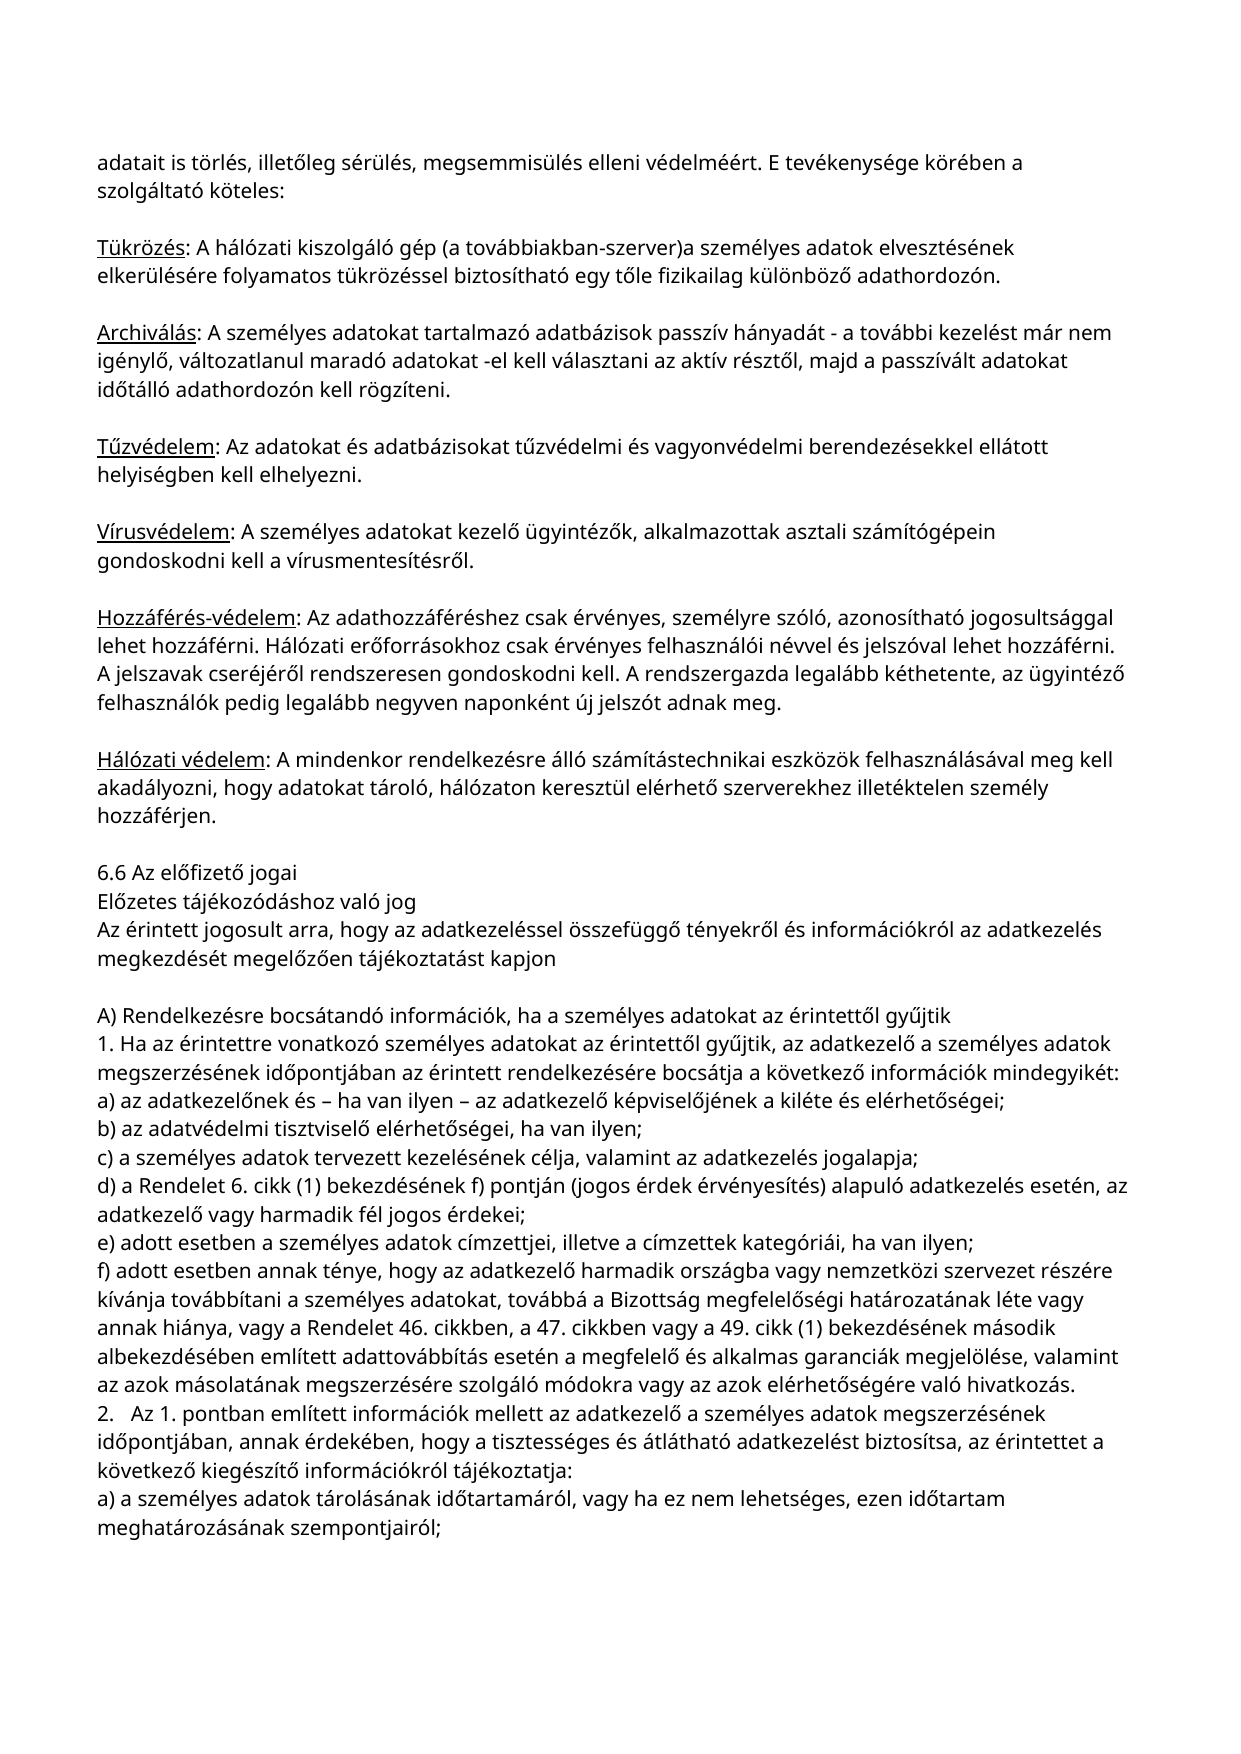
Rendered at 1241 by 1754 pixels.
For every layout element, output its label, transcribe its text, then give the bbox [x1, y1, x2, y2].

text Vírusvédelem: A személyes adatokat kezelő ügyintézők, alkalmazottak asztali számítógépein gondoskodni kell a vírusmentesítésről. [97, 517, 1130, 574]
text A) Rendelkezésre bocsátandó információk, ha a személyes adatokat az érintettől gyűjtik [97, 1001, 1130, 1029]
text 6.6 Az előfizető jogai [97, 858, 1130, 887]
text e) adott esetben a személyes adatok címzettjei, illetve a címzettek kategóriái, ha van ilyen; [97, 1228, 1130, 1257]
text Archiválás: A személyes adatokat tartalmazó adatbázisok passzív hányadát - a további kezelést már nem igénylő, változatlanul maradó adatokat -el kell választani az aktív résztől, majd a passzívált adatokat időtálló adathordozón kell rögzíteni. [97, 318, 1130, 403]
text adatait is törlés, illetőleg sérülés, megsemmisülés elleni védelméért. E tevékenysége körében a szolgáltató köteles: [97, 148, 1130, 204]
text Hálózati védelem: A mindenkor rendelkezésre álló számítástechnikai eszközök felhasználásával meg kell akadályozni, hogy adatokat tároló, hálózaton keresztül elérhető szerverekhez illetéktelen személy hozzáférjen. [97, 745, 1130, 830]
text Az érintett jogosult arra, hogy az adatkezeléssel összefüggő tényekről és információkról az adatkezelés megkezdését megelőzően tájékoztatást kapjon [97, 915, 1130, 972]
text Hozzáférés-védelem: Az adathozzáféréshez csak érvényes, személyre szóló, azonosítható jogosultsággal lehet hozzáférni. Hálózati erőforrásokhoz csak érvényes felhasználói névvel és jelszóval lehet hozzáférni. A jelszavak cseréjéről rendszeresen gondoskodni kell. A rendszergazda legalább kéthetente, az ügyintéző felhasználók pedig legalább negyven naponként új jelszót adnak meg. [97, 603, 1130, 716]
text Tűzvédelem: Az adatokat és adatbázisokat tűzvédelmi és vagyonvédelmi berendezésekkel ellátott helyiségben kell elhelyezni. [97, 432, 1130, 489]
text 2. Az 1. pontban említett információk mellett az adatkezelő a személyes adatok megszerzésének időpontjában, annak érdekében, hogy a tisztességes és átlátható adatkezelést biztosítsa, az érintettet a következő kiegészítő információkról tájékoztatja: [97, 1399, 1130, 1484]
text c) a személyes adatok tervezett kezelésének célja, valamint az adatkezelés jogalapja; [97, 1143, 1130, 1171]
text Előzetes tájékozódáshoz való jog [97, 887, 1130, 915]
text f) adott esetben annak ténye, hogy az adatkezelő harmadik országba vagy nemzetközi szervezet részére kívánja továbbítani a személyes adatokat, továbbá a Bizottság megfelelőségi határozatának léte vagy annak hiánya, vagy a Rendelet 46. cikkben, a 47. cikkben vagy a 49. cikk (1) bekezdésének második albekezdésében említett adattovábbítás esetén a megfelelő és alkalmas garanciák megjelölése, valamint az azok másolatának megszerzésére szolgáló módokra vagy az azok elérhetőségére való hivatkozás. [97, 1257, 1130, 1399]
text b) az adatvédelmi tisztviselő elérhetőségei, ha van ilyen; [97, 1114, 1130, 1143]
text 1. Ha az érintettre vonatkozó személyes adatokat az érintettől gyűjtik, az adatkezelő a személyes adatok megszerzésének időpontjában az érintett rendelkezésére bocsátja a következő információk mindegyikét: [97, 1029, 1130, 1086]
text a) az adatkezelőnek és – ha van ilyen – az adatkezelő képviselőjének a kiléte és elérhetőségei; [97, 1086, 1130, 1114]
text d) a Rendelet 6. cikk (1) bekezdésének f) pontján (jogos érdek érvényesítés) alapuló adatkezelés esetén, az adatkezelő vagy harmadik fél jogos érdekei; [97, 1171, 1130, 1228]
text Tükrözés: A hálózati kiszolgáló gép (a továbbiakban-szerver)a személyes adatok elvesztésének elkerülésére folyamatos tükrözéssel biztosítható egy tőle fizikailag különböző adathordozón. [97, 233, 1130, 290]
text a) a személyes adatok tárolásának időtartamáról, vagy ha ez nem lehetséges, ezen időtartam meghatározásának szempontjairól; [97, 1484, 1130, 1541]
